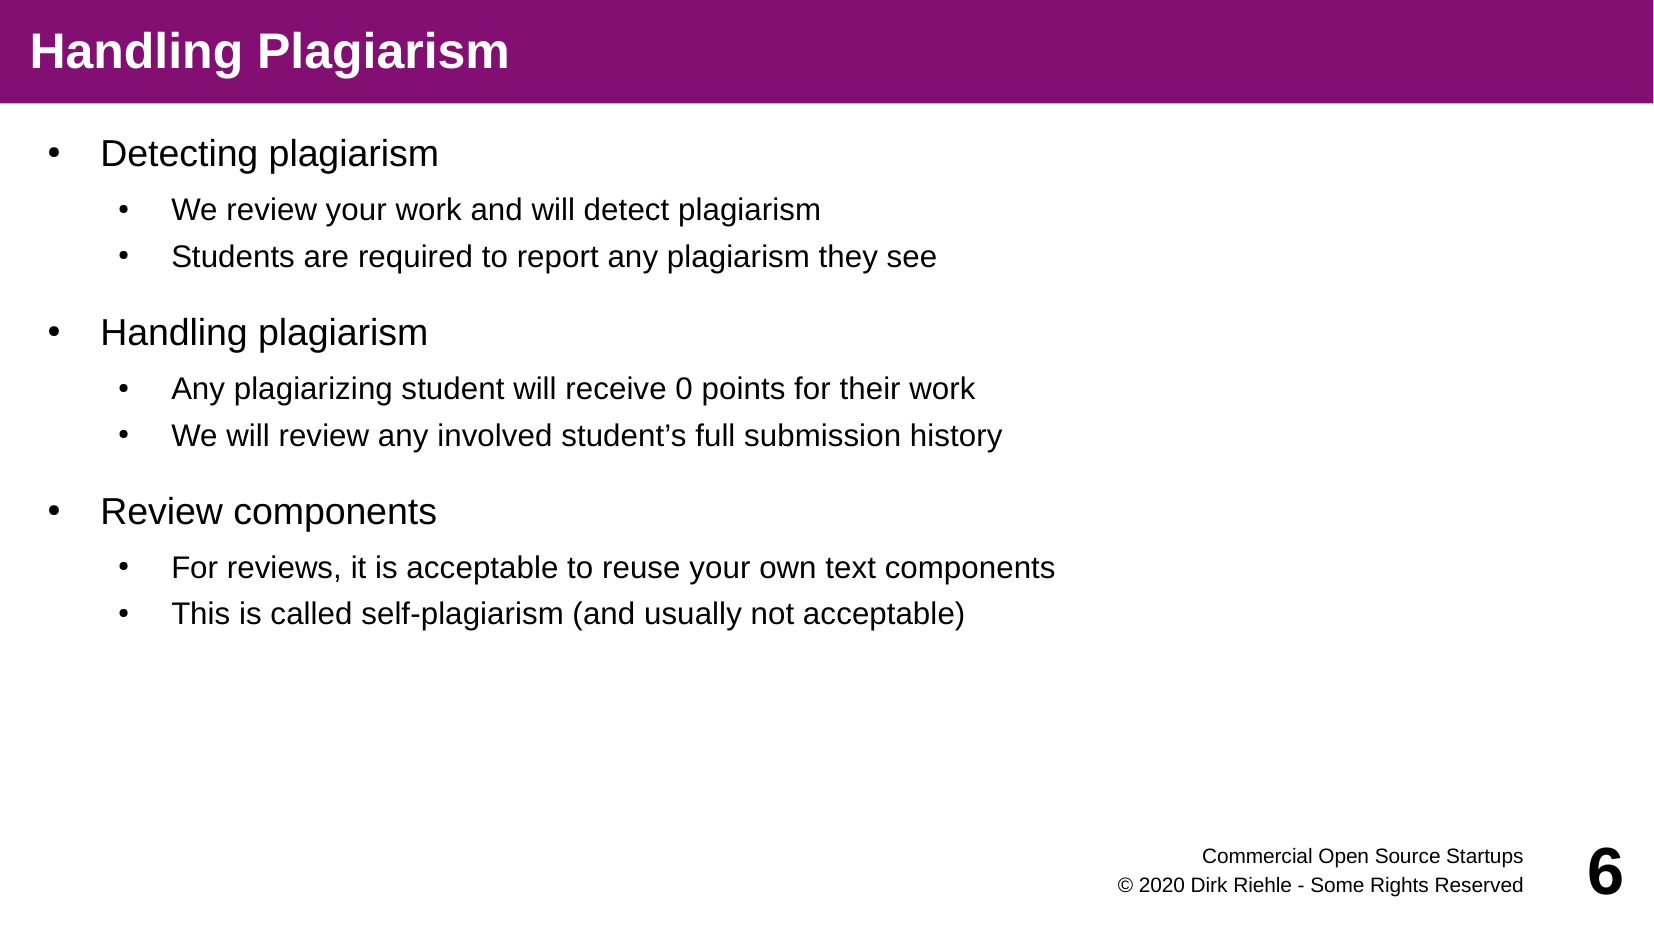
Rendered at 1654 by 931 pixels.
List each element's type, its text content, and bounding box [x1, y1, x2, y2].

list Detecting plagiarism We review your work and will detect plagiarism Students are required to report any plagiarism they see Handling plagiarism Any plagiarizing student will receive 0 points for their work We will review any involved student’s full submission history Review components For reviews, it is acceptable to reuse your own text components This is called self-plagiarism (and usually not acceptable) [29, 132, 1625, 813]
title Handling Plagiarism [0, 0, 1654, 104]
